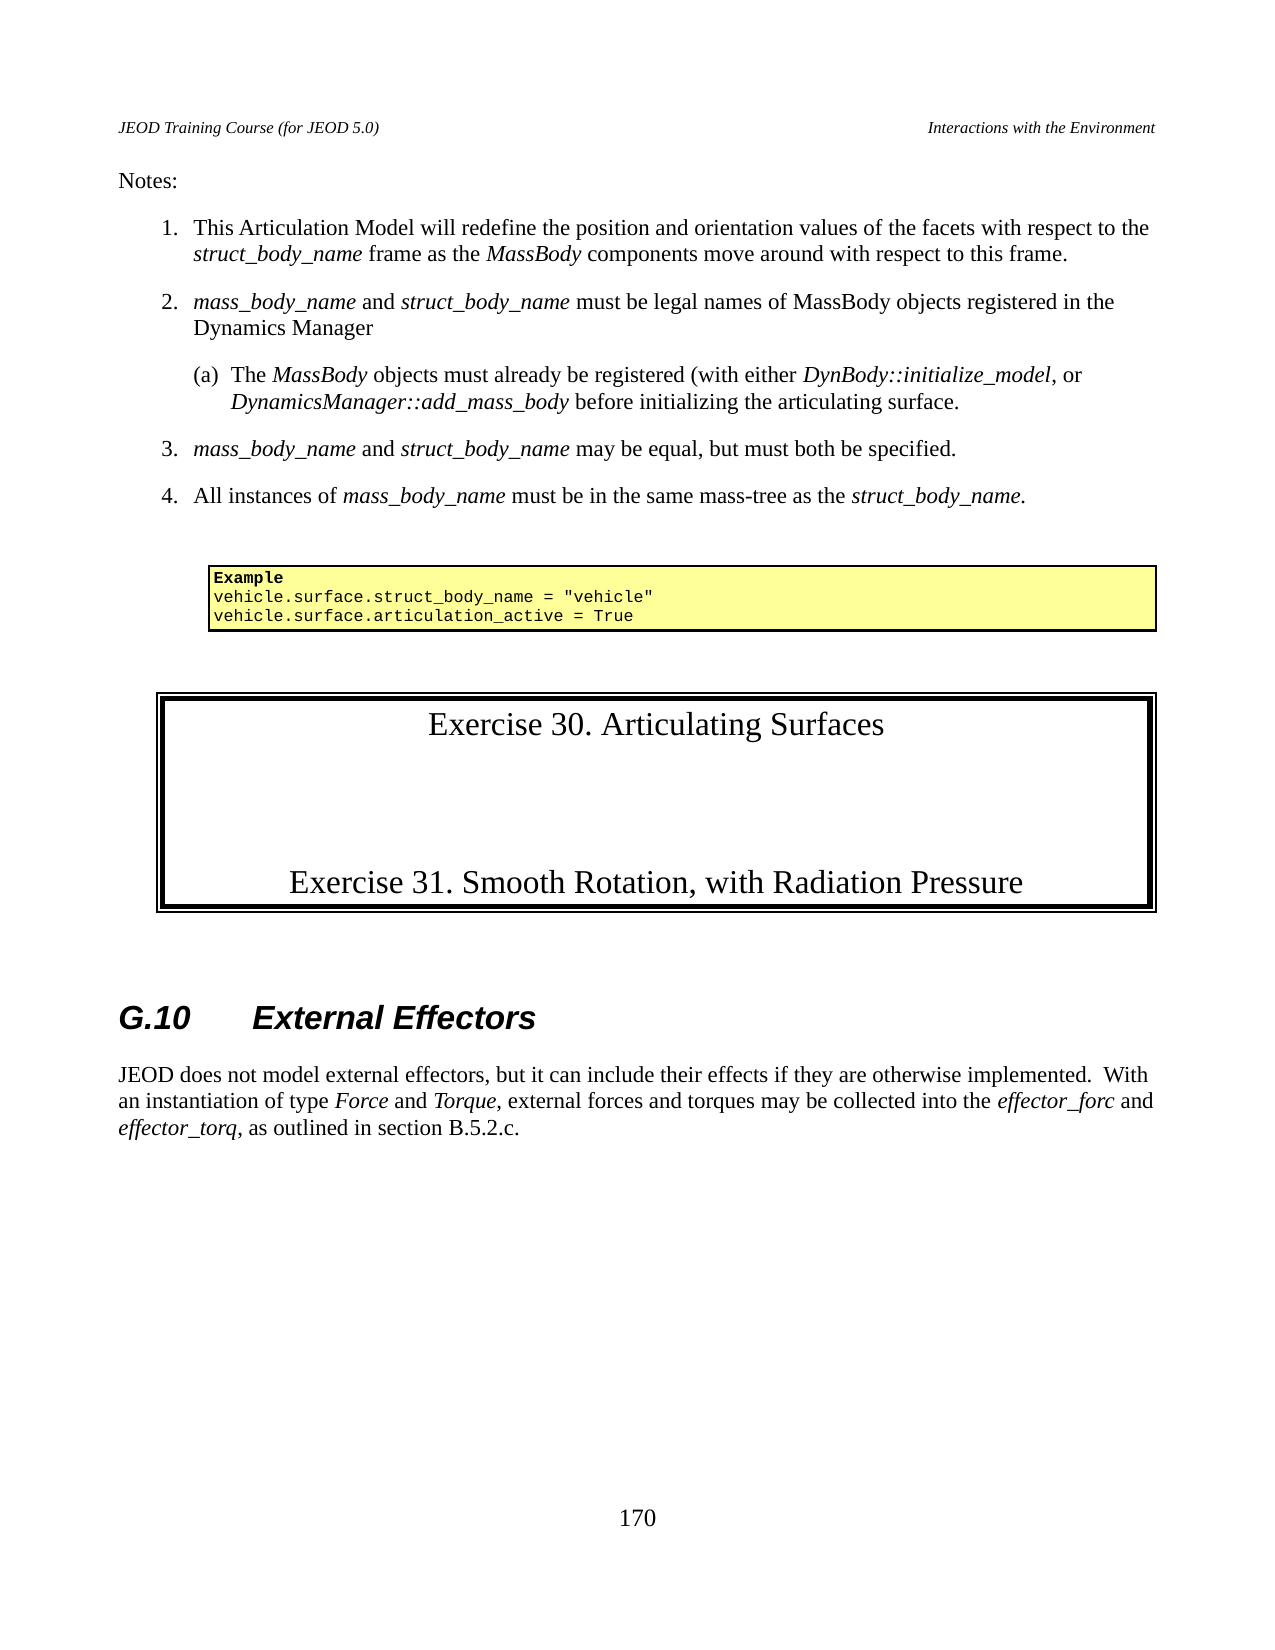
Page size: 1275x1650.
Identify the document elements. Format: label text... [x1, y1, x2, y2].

text Example [210, 567, 1155, 584]
text Notes: [118, 167, 1157, 193]
list mass_body_name and struct_body_name may be equal, but must both be specified. [156, 435, 1157, 461]
list Articulating Surfaces [165, 701, 1147, 742]
list mass_body_name and struct_body_name must be legal names of MassBody objects registered in the Dynamics Manager [156, 288, 1157, 340]
text vehicle.surface.articulation_active = True [210, 603, 1155, 629]
list The MassBody objects must already be registered (with either DynBody::initialize_model, or DynamicsManager::add_mass_body before initializing the articulating surface. [193, 361, 1157, 414]
text JEOD does not model external effectors, but it can include their effects if they are otherwise implemented. With an instantiation of type Force and Torque, external forces and torques may be collected into the effector_forc and effector_torq, as outlined in section B.5.2.c. [118, 1061, 1157, 1140]
list All instances of mass_body_name must be in the same mass-tree as the struct_body_name. [156, 482, 1157, 509]
list Smooth Rotation, with Radiation Pressure [165, 850, 1147, 904]
list This Articulation Model will redefine the position and orientation values of the facets with respect to the struct_body_name frame as the MassBody components move around with respect to this frame. [156, 214, 1157, 267]
subtitle External Effectors [118, 998, 1157, 1037]
text vehicle.surface.struct_body_name = "vehicle" [210, 584, 1155, 603]
